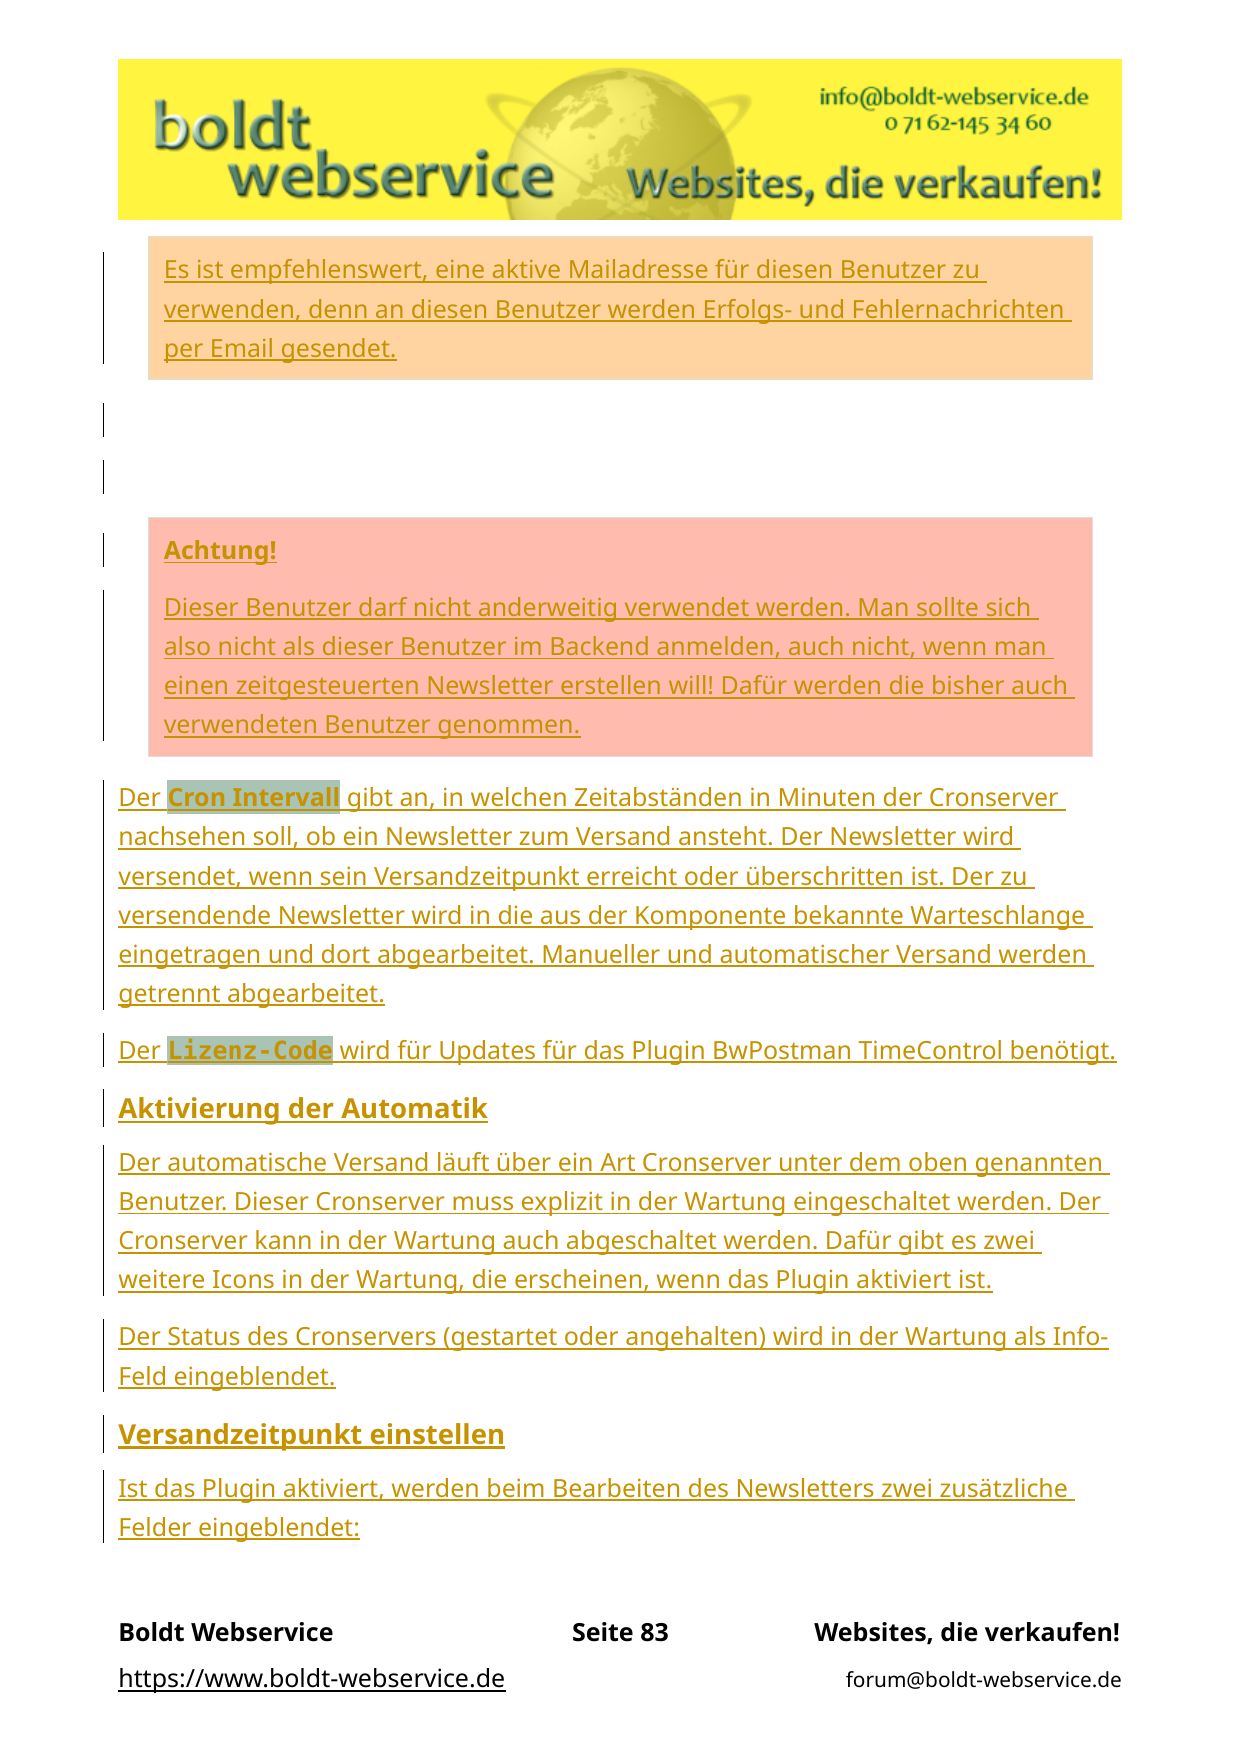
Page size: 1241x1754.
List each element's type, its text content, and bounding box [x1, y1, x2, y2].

text Ist das Plugin aktiviert, werden beim Bearbeiten des Newsletters zwei zusätzliche Felder eingeblendet: [118, 1470, 1122, 1543]
text Der Cron Intervall gibt an, in welchen Zeitabständen in Minuten der Cronserver nachsehen soll, ob ein Newsletter zum Versand ansteht. Der Newsletter wird versendet, wenn sein Versandzeitpunkt erreicht oder überschritten ist. Der zu versendende Newsletter wird in die aus der Komponente bekannte Warteschlange eingetragen und dort abgearbeitet. Manueller und automatischer Versand werden getrennt abgearbeitet. [118, 780, 1122, 1010]
text Achtung! [149, 518, 1092, 567]
text Der Status des Cronservers (gestartet oder angehalten) wird in der Wartung als Info-Feld eingeblendet. [118, 1319, 1122, 1392]
subtitle Versandzeitpunkt einstellen [118, 1415, 1122, 1452]
text Der Lizenz-Code wird für Updates für das Plugin BwPostman TimeControl benötigt. [118, 1032, 1122, 1067]
text Der automatische Versand läuft über ein Art Cronserver unter dem oben genannten Benutzer. Dieser Cronserver muss explizit in der Wartung eingeschaltet werden. Der Cronserver kann in der Wartung auch abgeschaltet werden. Dafür gibt es zwei weitere Icons in der Wartung, die erscheinen, wenn das Plugin aktiviert ist. [118, 1144, 1122, 1296]
text Dieser Benutzer darf nicht anderweitig verwendet werden. Man sollte sich also nicht als dieser Benutzer im Backend anmelden, auch nicht, wenn man einen zeitgesteuerten Newsletter erstellen will! Dafür werden die bisher auch verwendeten Benutzer genommen. [149, 574, 1092, 756]
picture [118, 59, 1123, 220]
text Es ist empfehlenswert, eine aktive Mailadresse für diesen Benutzer zu verwenden, denn an diesen Benutzer werden Erfolgs- und Fehlernachrichten per Email gesendet. [149, 237, 1092, 379]
subtitle Aktivierung der Automatik [118, 1089, 1122, 1127]
